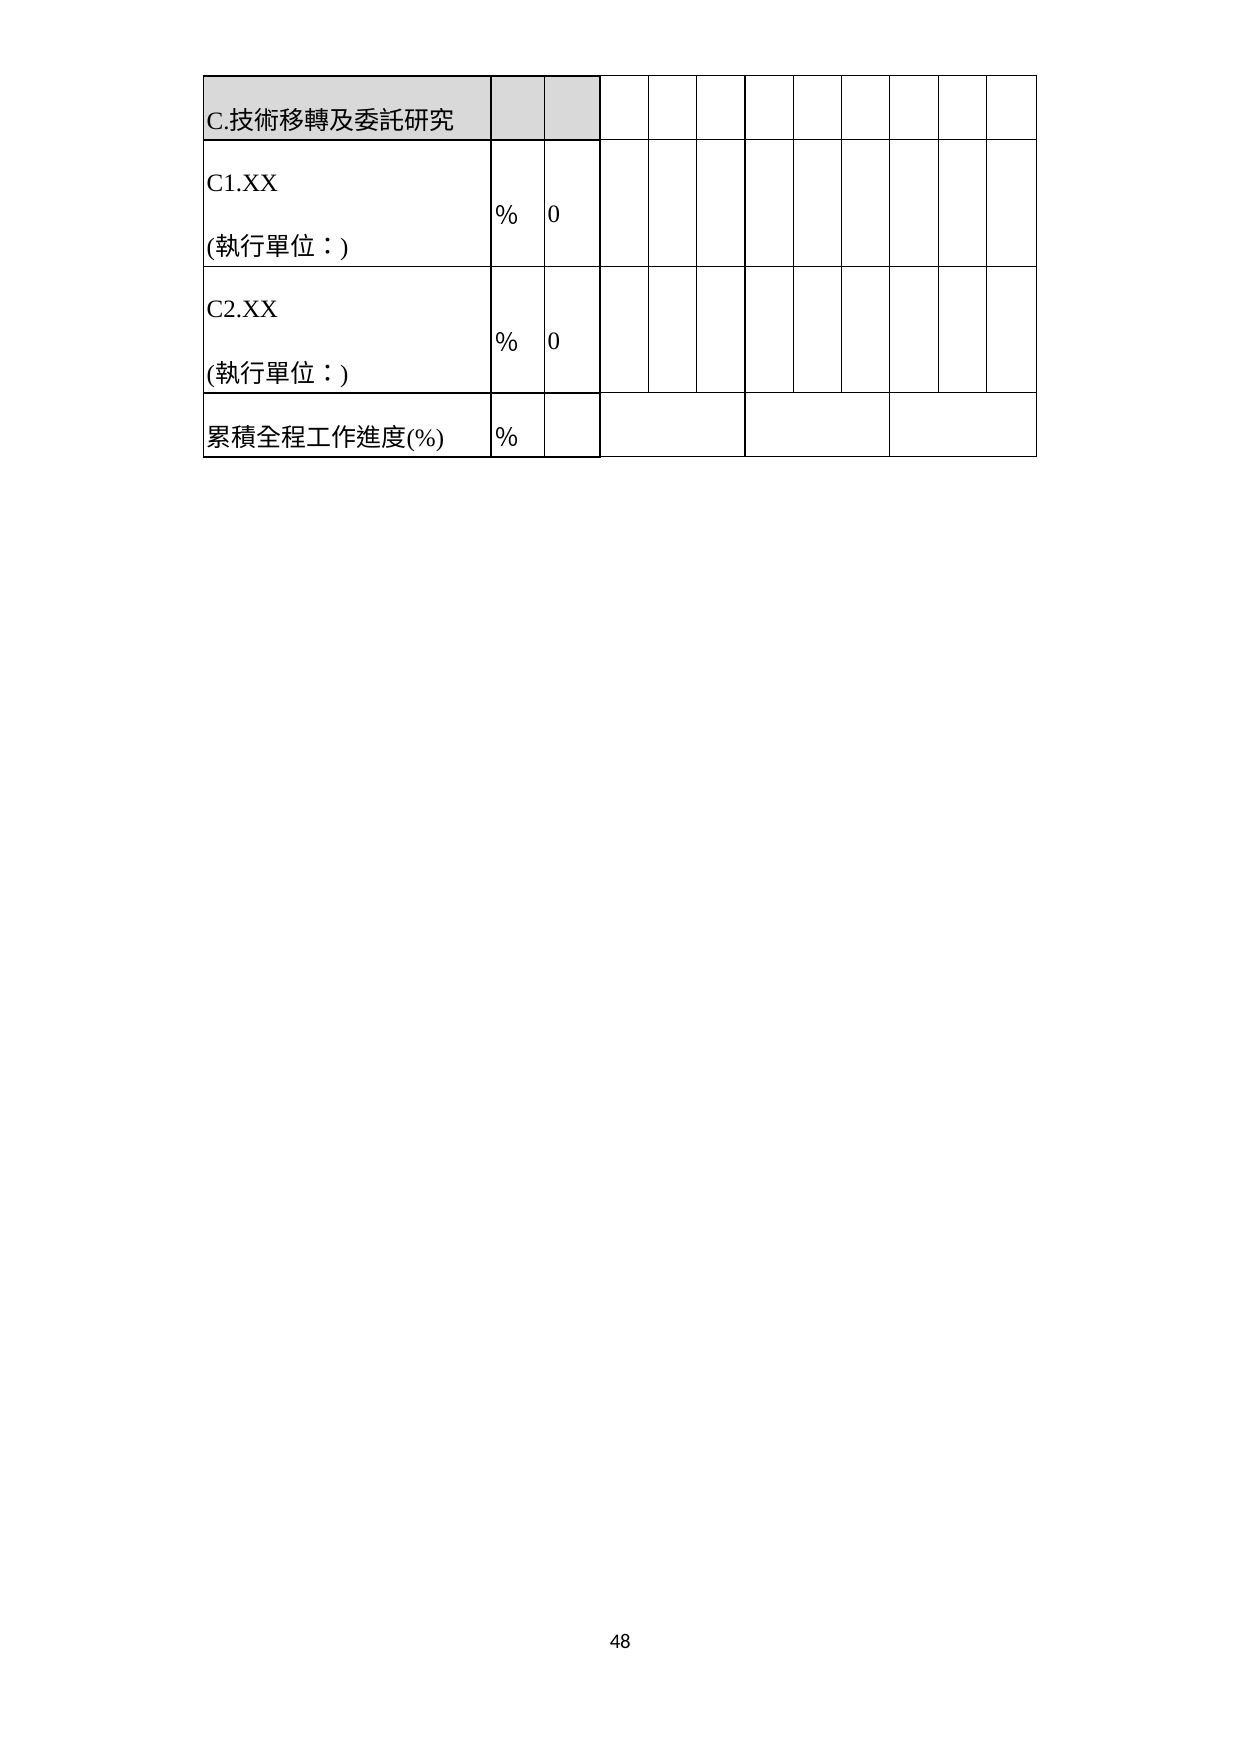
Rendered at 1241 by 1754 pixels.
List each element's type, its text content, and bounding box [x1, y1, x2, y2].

table_cell [601, 393, 744, 456]
table_cell ％ [492, 394, 544, 456]
table_cell [890, 76, 938, 139]
table_cell 0 [545, 141, 599, 266]
table_cell [890, 267, 938, 392]
table_cell [890, 393, 1036, 456]
table_cell [794, 76, 841, 139]
table_cell C1.XX (執行單位：) [204, 141, 490, 266]
table_cell [746, 393, 889, 456]
table_cell [939, 267, 986, 392]
table_cell [601, 140, 648, 266]
table_cell [492, 77, 544, 139]
table_cell [601, 76, 648, 139]
table_cell [697, 140, 744, 266]
table_cell [939, 76, 986, 139]
table_cell [746, 267, 793, 392]
table_cell C2.XX (執行單位：) [204, 267, 490, 392]
table_cell ％ [492, 141, 544, 266]
table_cell [987, 76, 1036, 139]
table_cell [746, 140, 793, 266]
table_cell [794, 140, 841, 266]
table_cell [545, 394, 599, 456]
table_cell [697, 267, 744, 392]
table_cell [987, 267, 1036, 392]
table_cell [890, 140, 938, 266]
table_cell [649, 267, 696, 392]
table_cell [842, 267, 889, 392]
table_cell C.技術移轉及委託研究 [204, 77, 490, 139]
table_cell 0 [545, 267, 599, 392]
table_cell [545, 77, 599, 139]
table_cell [939, 140, 986, 266]
table_cell [987, 140, 1036, 266]
table_cell [649, 76, 696, 139]
table_cell ％ [492, 267, 544, 392]
table_cell [649, 140, 696, 266]
table_cell [794, 267, 841, 392]
table_cell [746, 76, 793, 139]
table_cell [842, 76, 889, 139]
table_cell [842, 140, 889, 266]
table_cell [697, 76, 744, 139]
table_cell 累積全程工作進度(%) [204, 394, 490, 456]
table_cell [601, 267, 648, 392]
